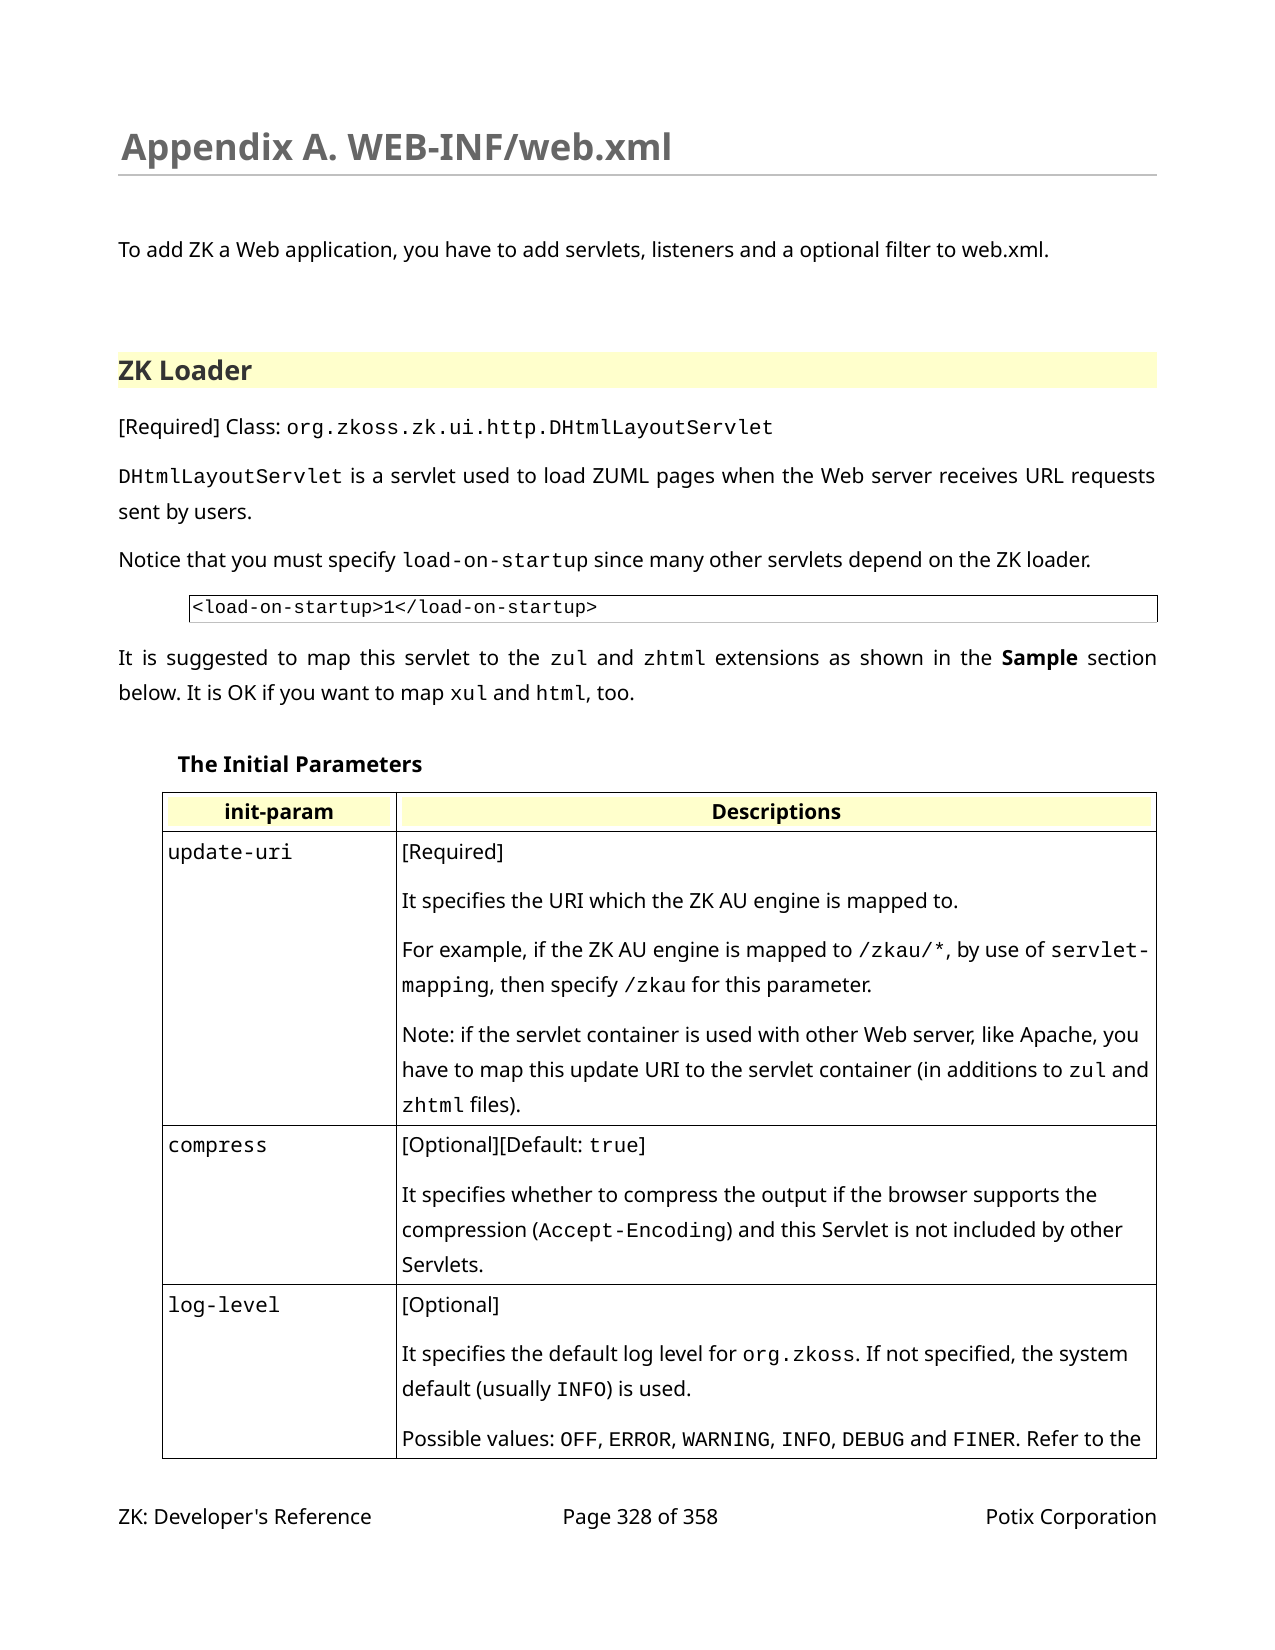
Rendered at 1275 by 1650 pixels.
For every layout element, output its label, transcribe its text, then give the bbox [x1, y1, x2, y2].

table_cell [Optional] It specifies the default log level for org.zkoss. If not specified, the system default (usually INFO) is used. Possible values: OFF, ERROR, WARNING, INFO, DEBUG and FINER. Refer to the [397, 1285, 1156, 1458]
table_cell update-uri [163, 832, 396, 1125]
table_header init-param [163, 793, 396, 831]
table_header Descriptions [397, 793, 1156, 831]
subtitle ZK Loader [118, 352, 1157, 388]
table_cell [Optional][Default: true] It specifies whether to compress the output if the browser supports the compression (Accept-Encoding) and this Servlet is not included by other Servlets. [397, 1126, 1156, 1284]
text DHtmlLayoutServlet is a servlet used to load ZUML pages when the Web server receives URL requests sent by users. [118, 461, 1157, 525]
text It is suggested to map this servlet to the zul and zhtml extensions as shown in the Sample section below. It is OK if you want to map xul and html, too. [118, 643, 1157, 707]
subtitle The Initial Parameters [177, 749, 1157, 779]
table_cell compress [163, 1126, 396, 1284]
table_cell log-level [163, 1285, 396, 1458]
text To add ZK a Web application, you have to add servlets, listeners and a optional filter to web.xml. [118, 235, 1157, 263]
text Notice that you must specify load-on-startup since many other servlets depend on the ZK loader. [118, 546, 1157, 574]
text [Required] Class: org.zkoss.zk.ui.http.DHtmlLayoutServlet [118, 412, 1157, 441]
subtitle Appendix A. WEB-INF/web.xml [118, 118, 1157, 174]
text <load-on-startup>1</load-on-startup> [190, 596, 1157, 622]
table_cell [Required] It specifies the URI which the ZK AU engine is mapped to. For example, if the ZK AU engine is mapped to /zkau/*, by use of servlet-mapping, then specify /zkau for this parameter. Note: if the servlet container is used with other Web server, like Apache, you have to map this update URI to the servlet container (in additions to zul and zhtml files). [397, 832, 1156, 1125]
